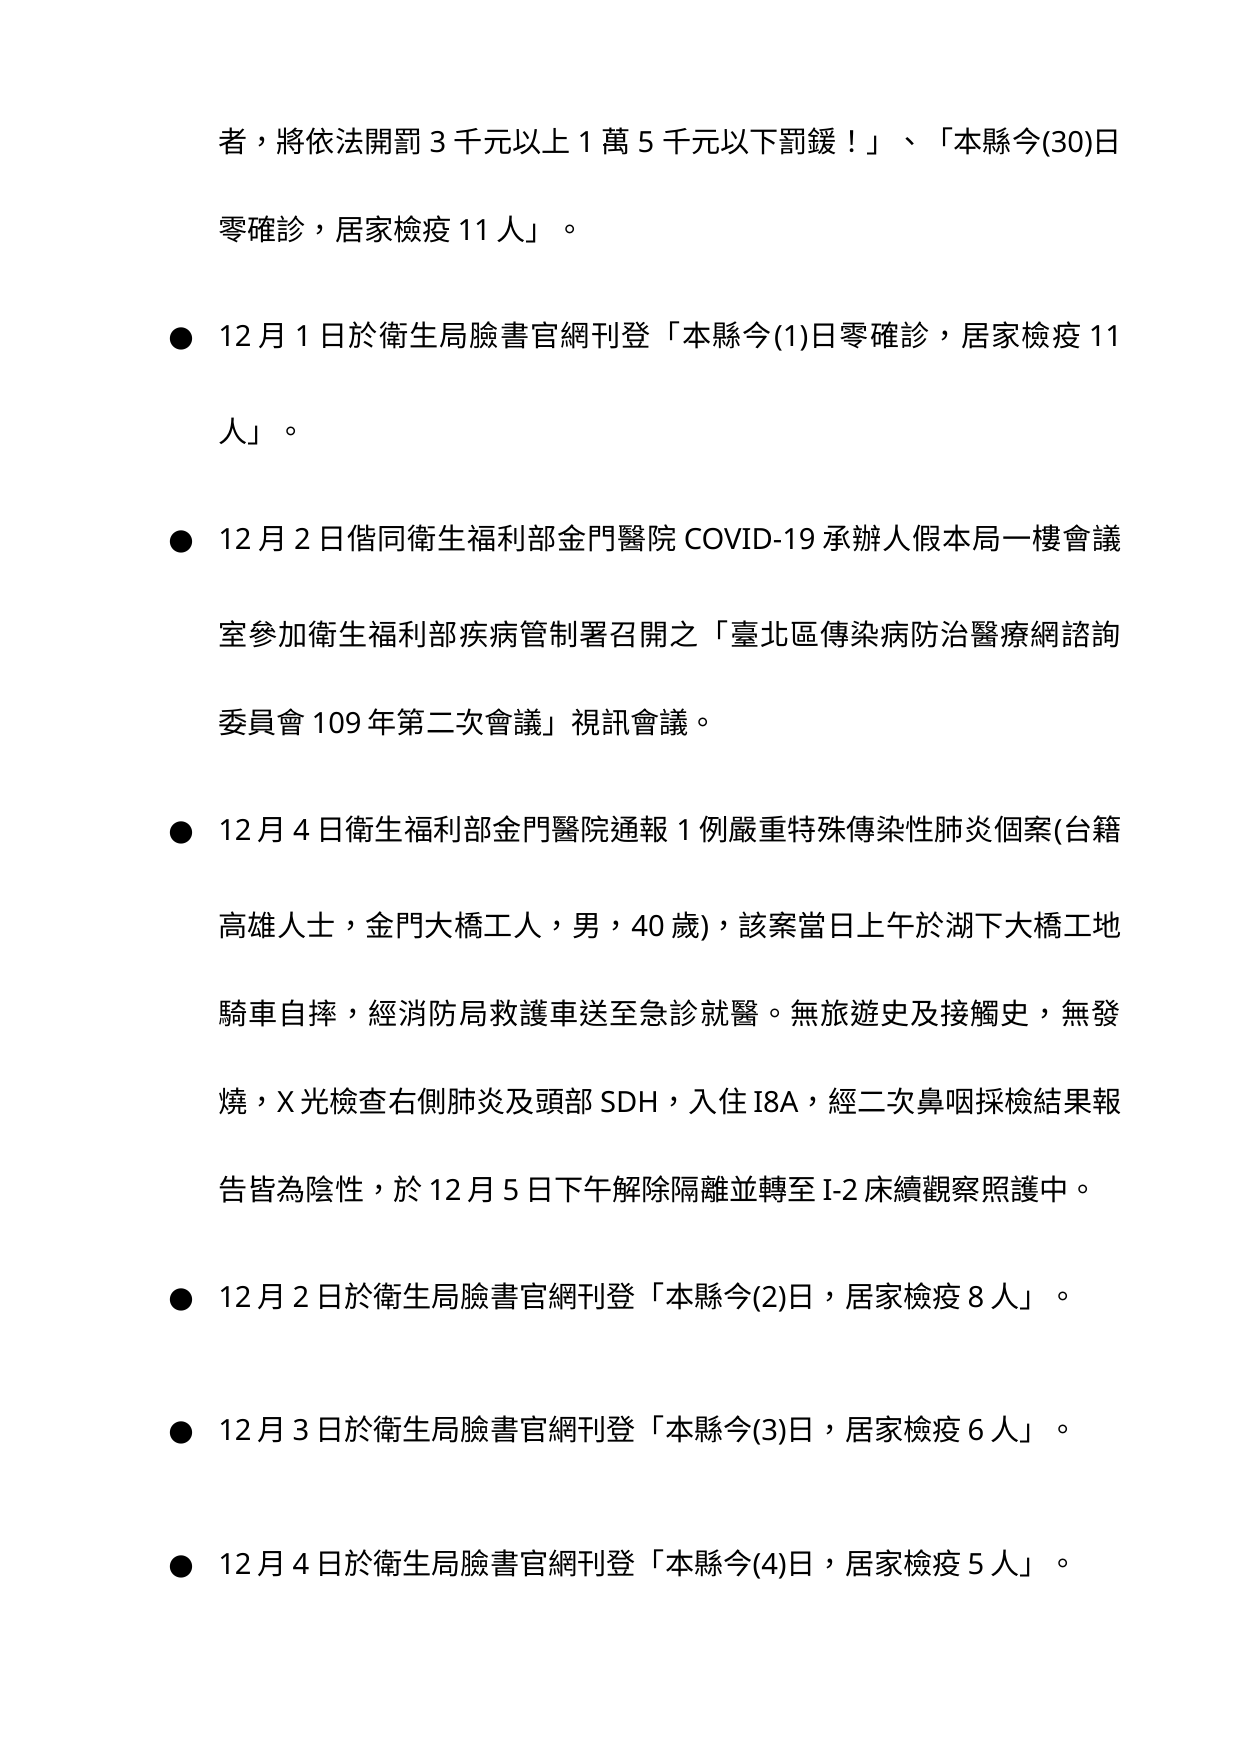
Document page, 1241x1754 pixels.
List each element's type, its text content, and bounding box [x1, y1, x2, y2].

list 12月1日於衛生局臉書官網刊登「本縣今(1)日零確診，居家檢疫11人」。 [168, 304, 1122, 451]
list 12月2日於衛生局臉書官網刊登「本縣今(2)日，居家檢疫8人」。 [168, 1264, 1122, 1324]
list 者，將依法開罰 3 千元以上 1 萬 5 千元以下罰鍰！」、「本縣今(30)日零確診，居家檢疫11人」。 [168, 118, 1122, 248]
list 12月4日於衛生局臉書官網刊登「本縣今(4)日，居家檢疫5人」。 [168, 1531, 1122, 1591]
list 12月2日偕同衛生福利部金門醫院COVID-19承辦人假本局一樓會議室參加衛生福利部疾病管制署召開之「臺北區傳染病防治醫療網諮詢委員會109年第二次會議」視訊會議。 [168, 506, 1122, 742]
list 12月4日衛生福利部金門醫院通報1例嚴重特殊傳染性肺炎個案(台籍高雄人士，金門大橋工人，男，40歲)，該案當日上午於湖下大橋工地騎車自摔，經消防局救護車送至急診就醫。無旅遊史及接觸史，無發燒，X光檢查右側肺炎及頭部SDH，入住I8A，經二次鼻咽採檢結果報告皆為陰性，於12月5日下午解除隔離並轉至I-2床續觀察照護中。 [168, 797, 1122, 1209]
list 12月3日於衛生局臉書官網刊登「本縣今(3)日，居家檢疫6人」。 [168, 1398, 1122, 1457]
